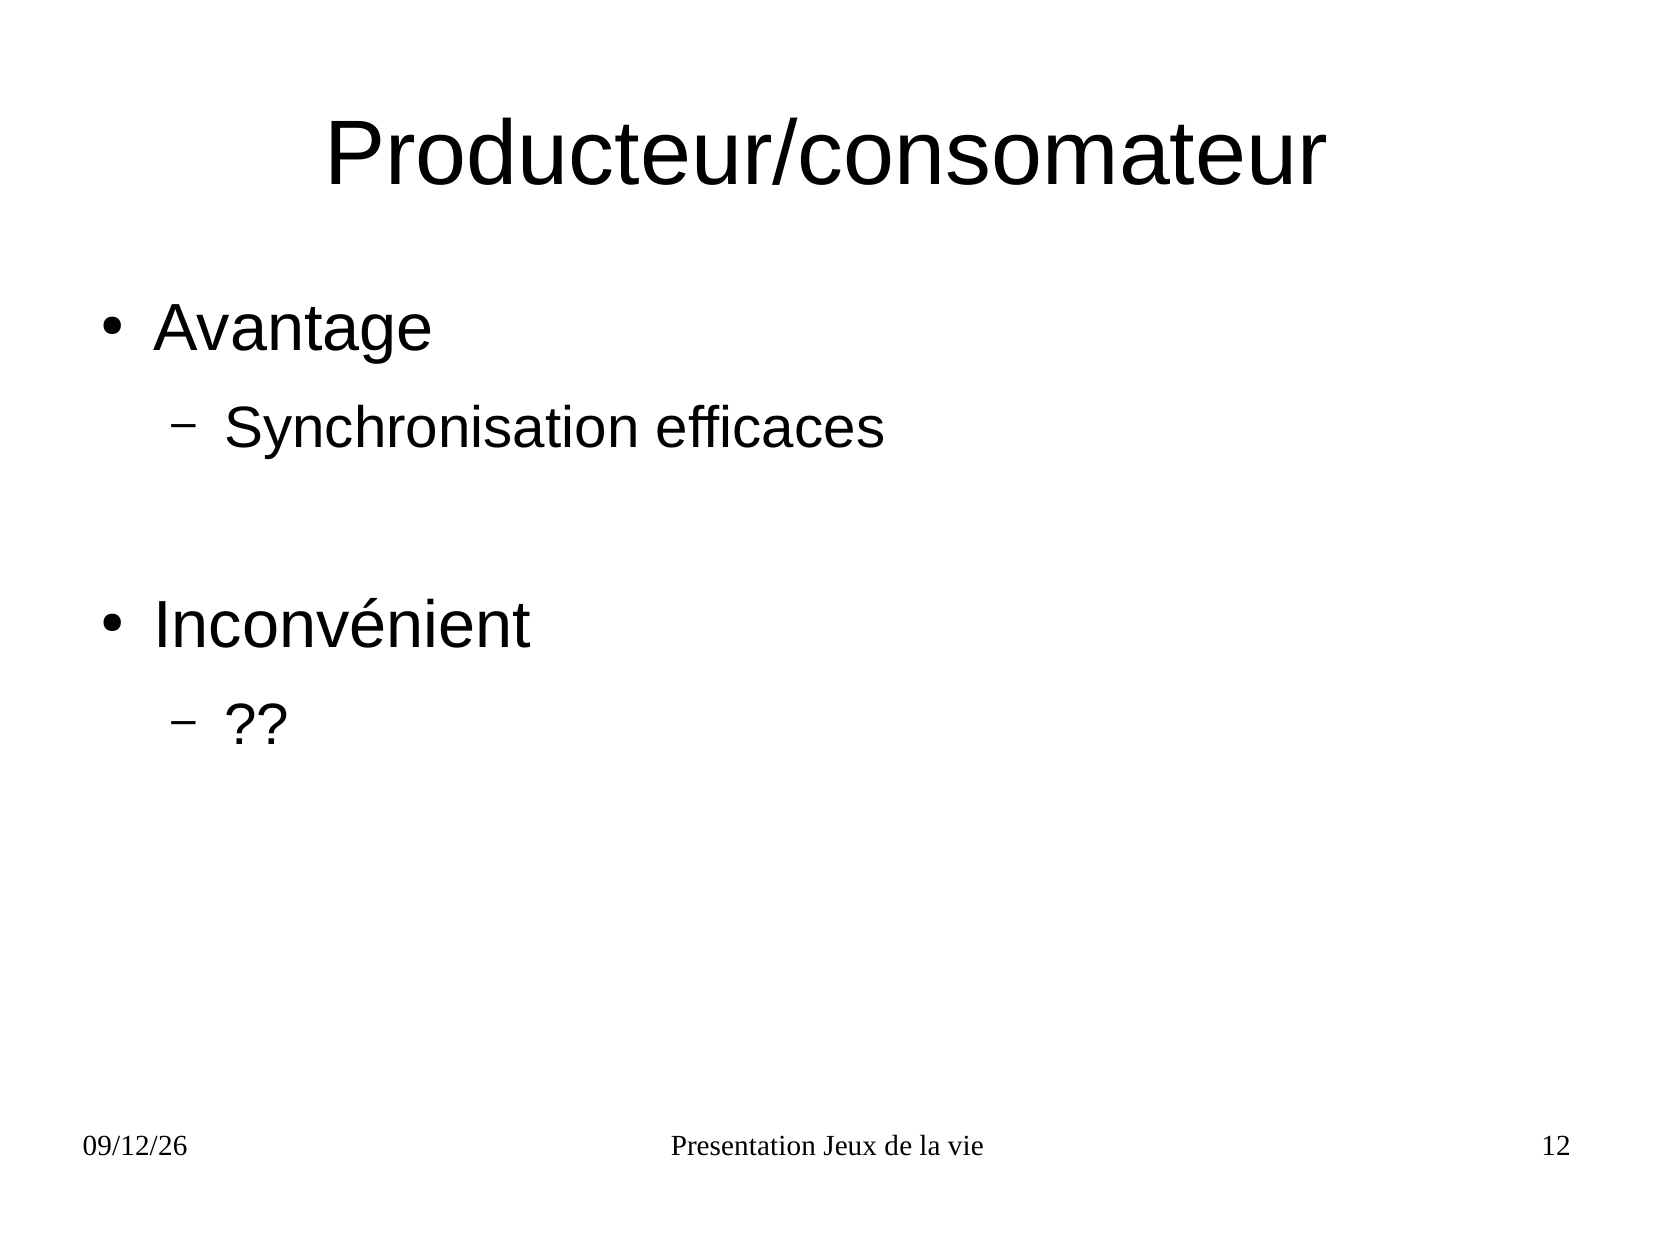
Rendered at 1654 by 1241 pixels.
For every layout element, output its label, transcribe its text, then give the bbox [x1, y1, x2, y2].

title Producteur/consomateur [82, 49, 1571, 257]
list Avantage Synchronisation efficaces Inconvénient ?? [82, 290, 1538, 1010]
